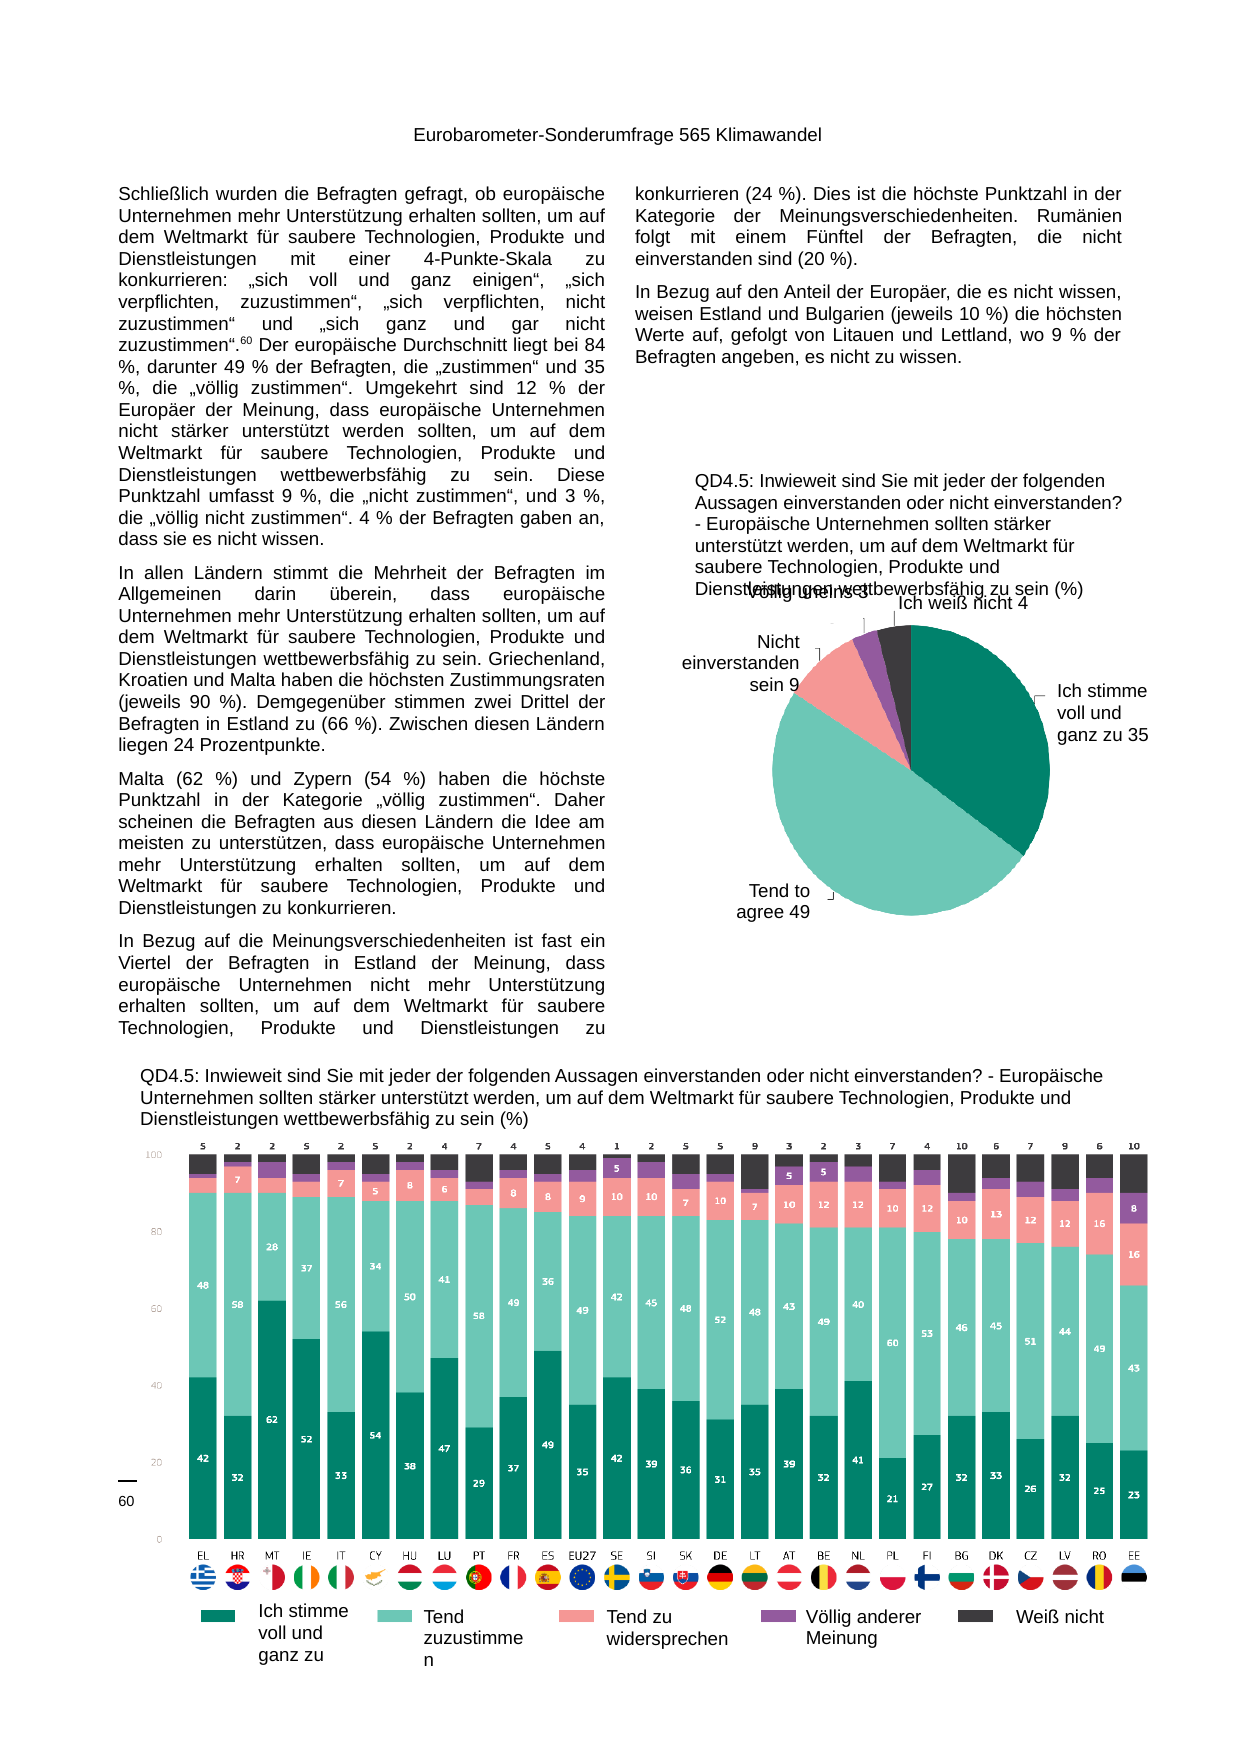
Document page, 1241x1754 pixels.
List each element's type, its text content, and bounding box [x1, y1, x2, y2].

picture [137, 1129, 1156, 1636]
text Malta (62 %) und Zypern (54 %) haben die höchste Punktzahl in der Kategorie „völlig zustimmen“. Daher scheinen die Befragten aus diesen Ländern die Idee am meisten zu unterstützen, dass europäische Unternehmen mehr Unterstützung erhalten sollten, um auf dem Weltmarkt für saubere Technologien, Produkte und Dienstleistungen zu konkurrieren. [118, 767, 605, 918]
text konkurrieren (24 %). Dies ist die höchste Punktzahl in der Kategorie der Meinungsverschiedenheiten. Rumänien folgt mit einem Fünftel der Befragten, die nicht einverstanden sind (20 %). [635, 183, 1122, 269]
text In Bezug auf den Anteil der Europäer, die es nicht wissen, weisen Estland und Bulgarien (jeweils 10 %) die höchsten Werte auf, gefolgt von Litauen und Lettland, wo 9 % der Befragten angeben, es nicht zu wissen. [635, 281, 1122, 367]
text Schließlich wurden die Befragten gefragt, ob europäische Unternehmen mehr Unterstützung erhalten sollten, um auf dem Weltmarkt für saubere Technologien, Produkte und Dienstleistungen mit einer 4-Punkte-Skala zu konkurrieren: „sich voll und ganz einigen“, „sich verpflichten, zuzustimmen“, „sich verpflichten, nicht zuzustimmen“ und „sich ganz und gar nicht zuzustimmen“. Der europäische Durchschnitt liegt bei 84 %, darunter 49 % der Befragten, die „zustimmen“ und 35 %, die „völlig zustimmen“. Umgekehrt sind 12 % der Europäer der Meinung, dass europäische Unternehmen nicht stärker unterstützt werden sollten, um auf dem Weltmarkt für saubere Technologien, Produkte und Dienstleistungen wettbewerbsfähig zu sein. Diese Punktzahl umfasst 9 %, die „nicht zustimmen“, und 3 %, die „völlig nicht zustimmen“. 4 % der Befragten gaben an, dass sie es nicht wissen. [118, 183, 605, 549]
picture [766, 606, 1053, 917]
text In Bezug auf die Meinungsverschiedenheiten ist fast ein Viertel der Befragten in Estland der Meinung, dass europäische Unternehmen nicht mehr Unterstützung erhalten sollten, um auf dem Weltmarkt für saubere Technologien, Produkte und Dienstleistungen zu [118, 930, 605, 1038]
text In allen Ländern stimmt die Mehrheit der Befragten im Allgemeinen darin überein, dass europäische Unternehmen mehr Unterstützung erhalten sollten, um auf dem Weltmarkt für saubere Technologien, Produkte und Dienstleistungen wettbewerbsfähig zu sein. Griechenland, Kroatien und Malta haben die höchsten Zustimmungsraten (jeweils 90 %). Demgegenüber stimmen zwei Drittel der Befragten in Estland zu (66 %). Zwischen diesen Ländern liegen 24 Prozentpunkte. [118, 561, 605, 756]
